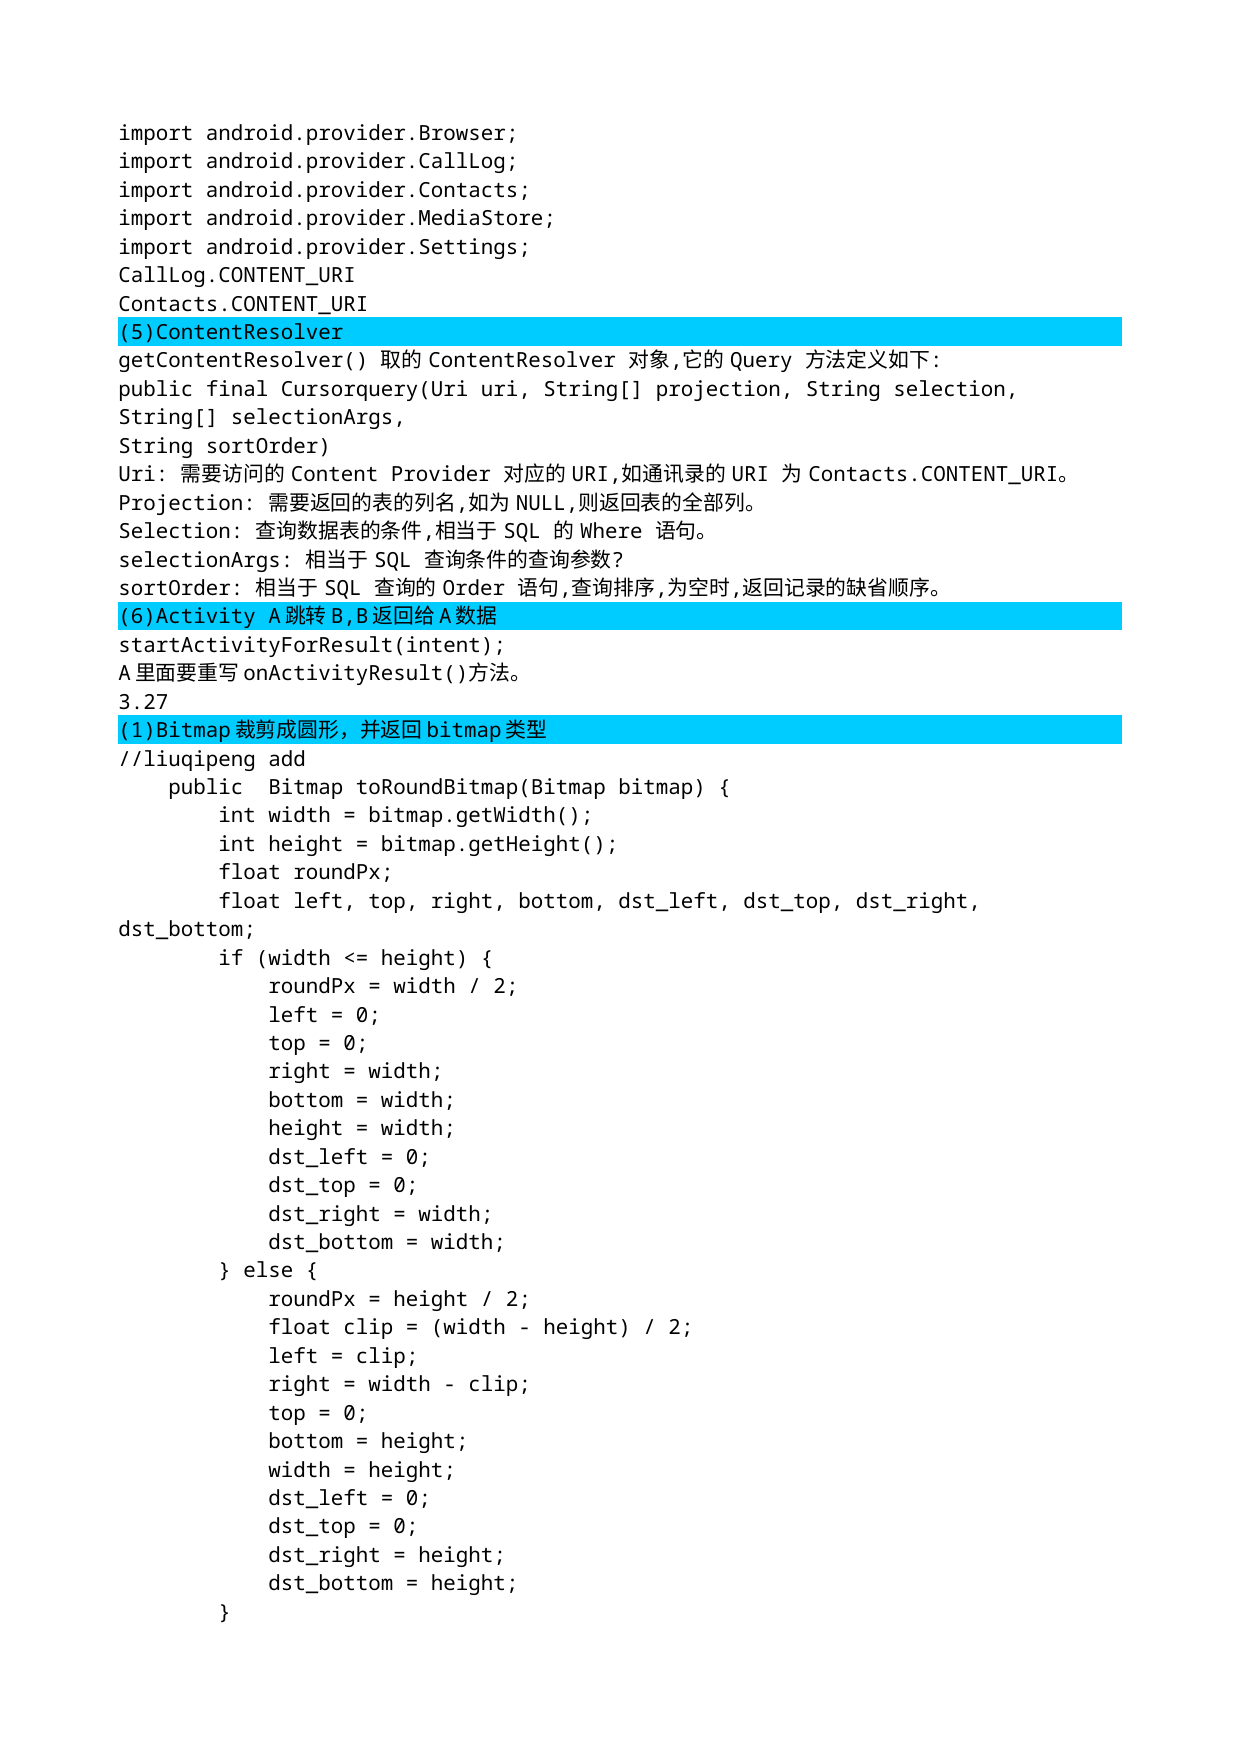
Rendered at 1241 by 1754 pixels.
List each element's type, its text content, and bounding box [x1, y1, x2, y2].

text width = height; [118, 1455, 1122, 1483]
text bottom = height; [118, 1426, 1122, 1455]
text float left, top, right, bottom, dst_left, dst_top, dst_right, dst_bottom; [118, 886, 1122, 943]
text left = clip; [118, 1341, 1122, 1369]
text Selection: 查询数据表的条件,相当于 SQL 的 Where 语句。 [118, 516, 1122, 545]
text sortOrder: 相当于 SQL 查询的 Order 语句,查询排序,为空时,返回记录的缺省顺序。 [118, 573, 1122, 602]
text height = width; [118, 1113, 1122, 1142]
text (6)Activity A跳转B,B返回给A数据 [118, 602, 1122, 630]
text //liuqipeng add [118, 744, 1122, 772]
text import android.provider.Settings; [118, 232, 1122, 260]
text int width = bitmap.getWidth(); [118, 801, 1122, 829]
text roundPx = width / 2; [118, 971, 1122, 1000]
text Uri: 需要访问的 Content Provider 对应的 URI,如通讯录的 URI 为 Contacts.CONTENT_URI。 [118, 459, 1122, 488]
text CallLog.CONTENT_URI [118, 260, 1122, 289]
text float clip = (width - height) / 2; [118, 1312, 1122, 1341]
text getContentResolver() 取的 ContentResolver 对象,它的 Query 方法定义如下: [118, 346, 1122, 374]
text left = 0; [118, 1000, 1122, 1028]
text 3.27 [118, 687, 1122, 715]
text import android.provider.Browser; [118, 118, 1122, 147]
text top = 0; [118, 1398, 1122, 1426]
text dst_right = height; [118, 1540, 1122, 1568]
text Projection: 需要返回的表的列名,如为 NULL,则返回表的全部列。 [118, 488, 1122, 516]
text if (width <= height) { [118, 943, 1122, 971]
text dst_right = width; [118, 1199, 1122, 1227]
text String sortOrder) [118, 431, 1122, 459]
text dst_top = 0; [118, 1512, 1122, 1540]
text dst_top = 0; [118, 1170, 1122, 1199]
text roundPx = height / 2; [118, 1284, 1122, 1312]
text int height = bitmap.getHeight(); [118, 829, 1122, 857]
text } [118, 1597, 1122, 1625]
text public final Cursorquery(Uri uri, String[] projection, String selection, String[] selectionArgs, [118, 374, 1122, 431]
text dst_left = 0; [118, 1142, 1122, 1170]
text } else { [118, 1256, 1122, 1284]
text right = width - clip; [118, 1369, 1122, 1398]
text import android.provider.Contacts; [118, 175, 1122, 203]
text top = 0; [118, 1028, 1122, 1057]
text Contacts.CONTENT_URI [118, 289, 1122, 317]
text bottom = width; [118, 1085, 1122, 1113]
text dst_bottom = height; [118, 1568, 1122, 1597]
text (5)ContentResolver [118, 317, 1122, 346]
text startActivityForResult(intent); [118, 630, 1122, 658]
text right = width; [118, 1057, 1122, 1085]
text float roundPx; [118, 857, 1122, 886]
text A里面要重写onActivityResult()方法。 [118, 658, 1122, 687]
text import android.provider.MediaStore; [118, 203, 1122, 232]
text dst_left = 0; [118, 1483, 1122, 1512]
text (1)Bitmap裁剪成圆形，并返回bitmap类型 [118, 715, 1122, 744]
text selectionArgs: 相当于 SQL 查询条件的查询参数? [118, 545, 1122, 573]
text public Bitmap toRoundBitmap(Bitmap bitmap) { [118, 772, 1122, 801]
text import android.provider.CallLog; [118, 147, 1122, 175]
text dst_bottom = width; [118, 1227, 1122, 1256]
